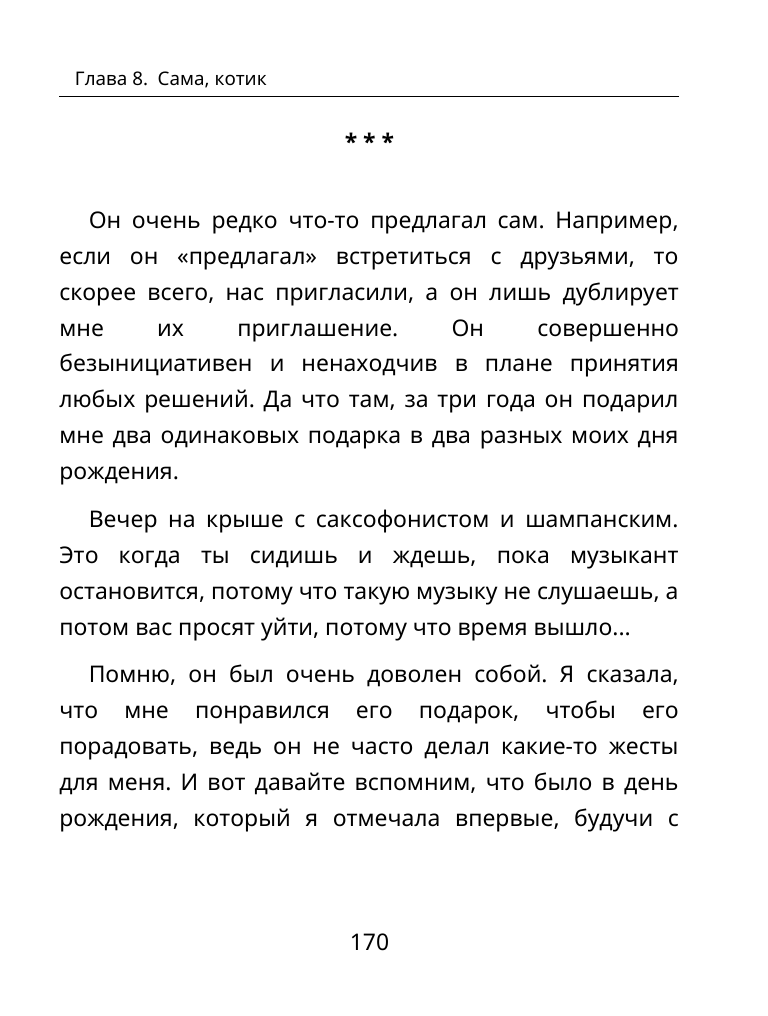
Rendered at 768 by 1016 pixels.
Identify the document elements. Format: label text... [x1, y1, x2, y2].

text Он очень редко что-то предлагал сам. Например, если он «предлагал» встретиться с друзьями, то скорее всего, нас пригласили, а он лишь дублирует мне их приглашение. Он совершенно безынициативен и ненаходчив в плане принятия любых решений. Да что там, за три года он подарил мне два одинаковых подарка в два разных моих дня рождения. [59, 204, 679, 486]
text Вечер на крыше с саксофонистом и шампанским. Это когда ты сидишь и ждешь, пока музыкант остановится, потому что такую музыку не слушаешь, а потом вас просят уйти, потому что время вышло... [59, 503, 679, 642]
text Помню, он был очень доволен собой. Я сказала, что мне понравился его подарок, чтобы его порадовать, ведь он не часто делал какие-то жесты для меня. И вот давайте вспомним, что было в день рождения, который я отмечала впервые, будучи с [59, 658, 679, 833]
subtitle * * * [59, 126, 679, 157]
